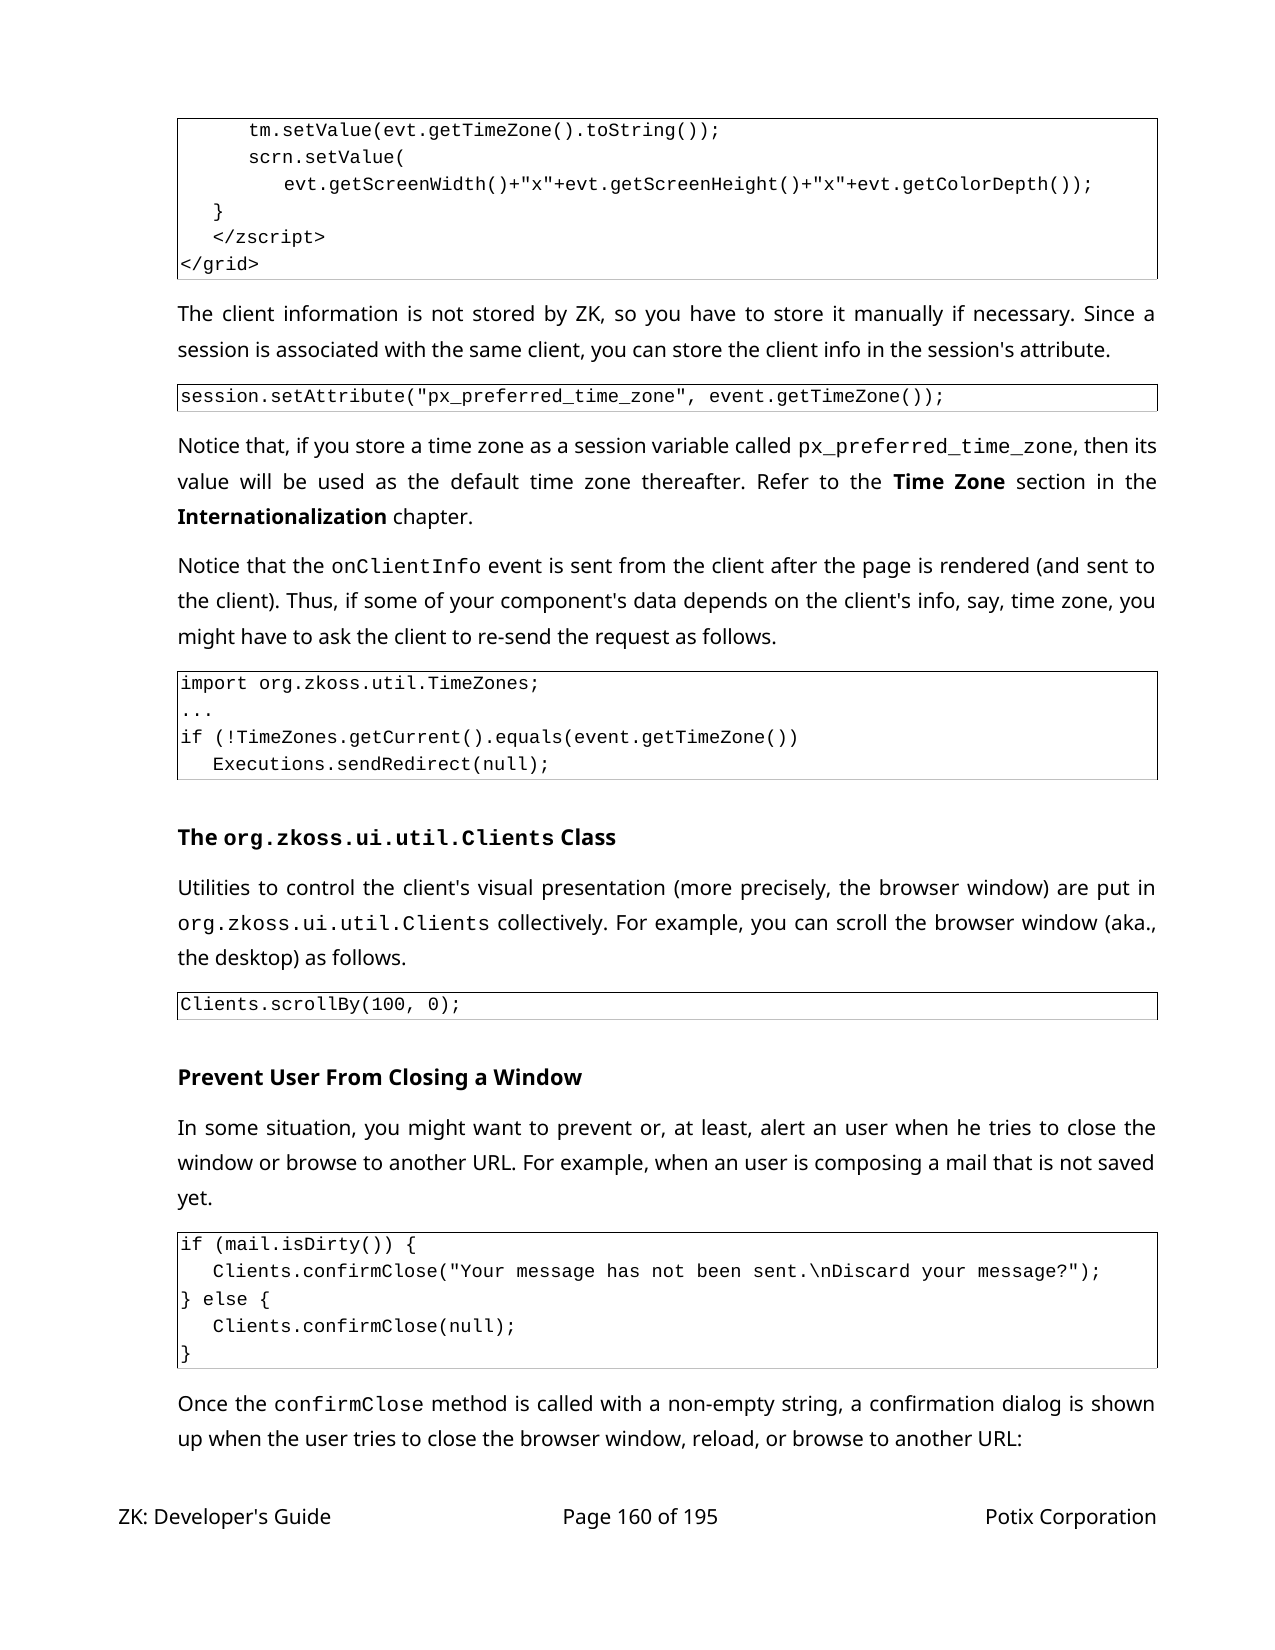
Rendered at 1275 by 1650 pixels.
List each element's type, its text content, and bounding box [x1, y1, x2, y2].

text session.setAttribute("px_preferred_time_zone", event.getTimeZone()); [178, 385, 1157, 411]
text } else { [178, 1286, 1157, 1311]
text Notice that the onClientInfo event is sent from the client after the page is rendered (and sent to the client). Thus, if some of your component's data depends on the client's info, say, time zone, you might have to ask the client to re-send the request as follows. [177, 551, 1157, 650]
text if (!TimeZones.getCurrent().equals(event.getTimeZone()) [178, 725, 1157, 749]
text In some situation, you might want to prevent or, at least, alert an user when he tries to close the window or browse to another URL. For example, when an user is composing a mail that is not saved yet. [177, 1113, 1157, 1211]
text import org.zkoss.util.TimeZones; [178, 672, 1157, 695]
text Clients.scrollBy(100, 0); [178, 993, 1157, 1019]
text Clients.confirmClose("Your message has not been sent.\nDiscard your message?"); [178, 1259, 1157, 1283]
text ... [178, 698, 1157, 722]
subtitle The org.zkoss.ui.util.Clients Class [177, 822, 1157, 852]
text Executions.sendRedirect(null); [178, 752, 1157, 779]
text } [178, 1341, 1157, 1368]
text tm.setValue(evt.getTimeZone().toString()); scrn.setValue( [178, 119, 1157, 169]
text Once the confirmClose method is called with a non-empty string, a confirmation dialog is shown up when the user tries to close the browser window, reload, or browse to another URL: [177, 1389, 1157, 1452]
text Clients.confirmClose(null); [178, 1313, 1157, 1338]
text evt.getScreenWidth()+"x"+evt.getScreenHeight()+"x"+evt.getColorDepth()); } </zscript> </grid> [178, 172, 1157, 279]
text Utilities to control the client's visual presentation (more precisely, the browser window) are put in org.zkoss.ui.util.Clients collectively. For example, you can scroll the browser window (aka., the desktop) as follows. [177, 873, 1157, 972]
text if (mail.isDirty()) { [178, 1233, 1157, 1256]
text The client information is not stored by ZK, so you have to store it manually if necessary. Since a session is associated with the same client, you can store the client info in the session's attribute. [177, 299, 1157, 363]
subtitle Prevent User From Closing a Window [177, 1062, 1157, 1092]
text Notice that, if you store a time zone as a session variable called px_preferred_time_zone, then its value will be used as the default time zone thereafter. Refer to the Time Zone section in the Internationalization chapter. [177, 431, 1157, 530]
